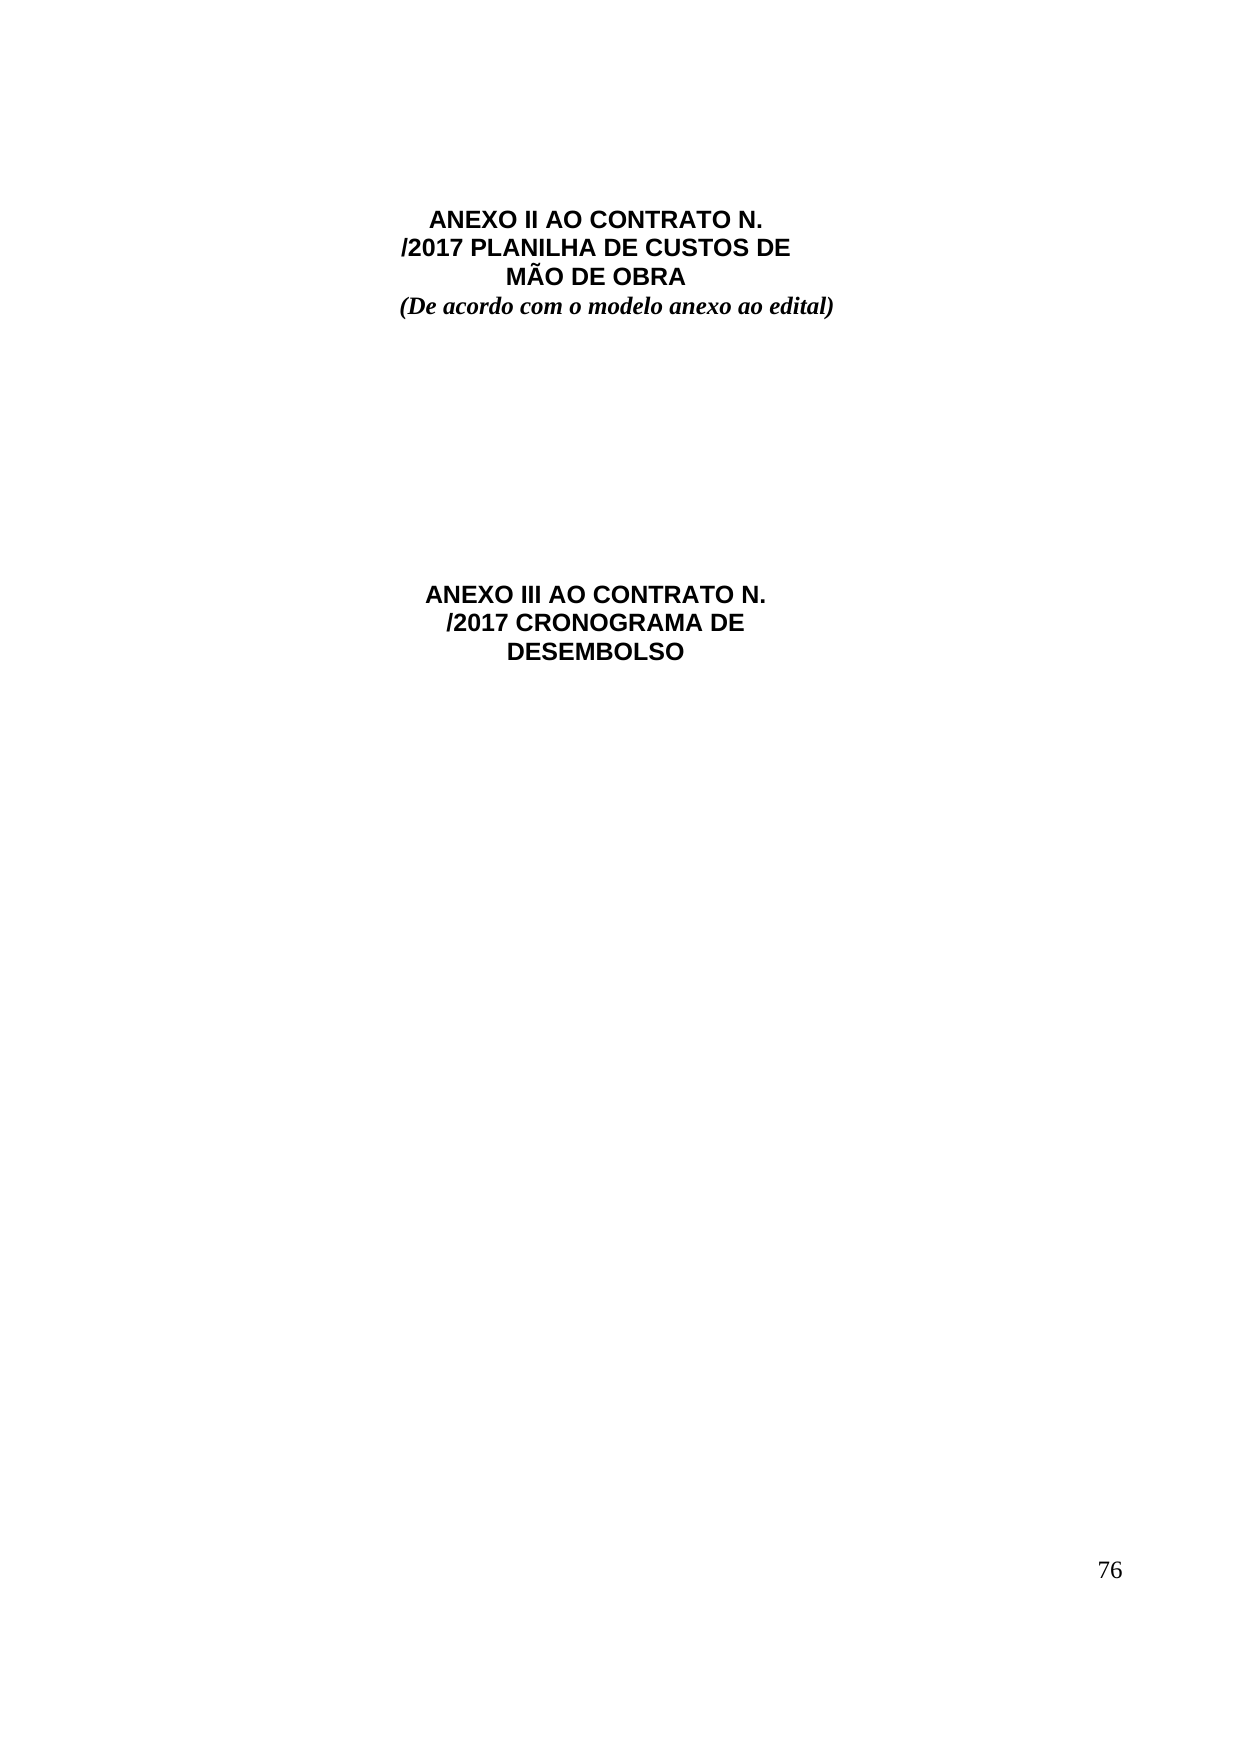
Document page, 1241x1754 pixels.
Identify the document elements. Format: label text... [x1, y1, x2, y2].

text (De acordo com o modelo anexo ao edital) [118, 291, 1118, 319]
subtitle ANEXO III AO CONTRATO N. /2017 CRONOGRAMA DE DESEMBOLSO [384, 579, 807, 666]
subtitle ANEXO II AO CONTRATO N. /2017 PLANILHA DE CUSTOS DE MÃO DE OBRA [384, 204, 807, 291]
